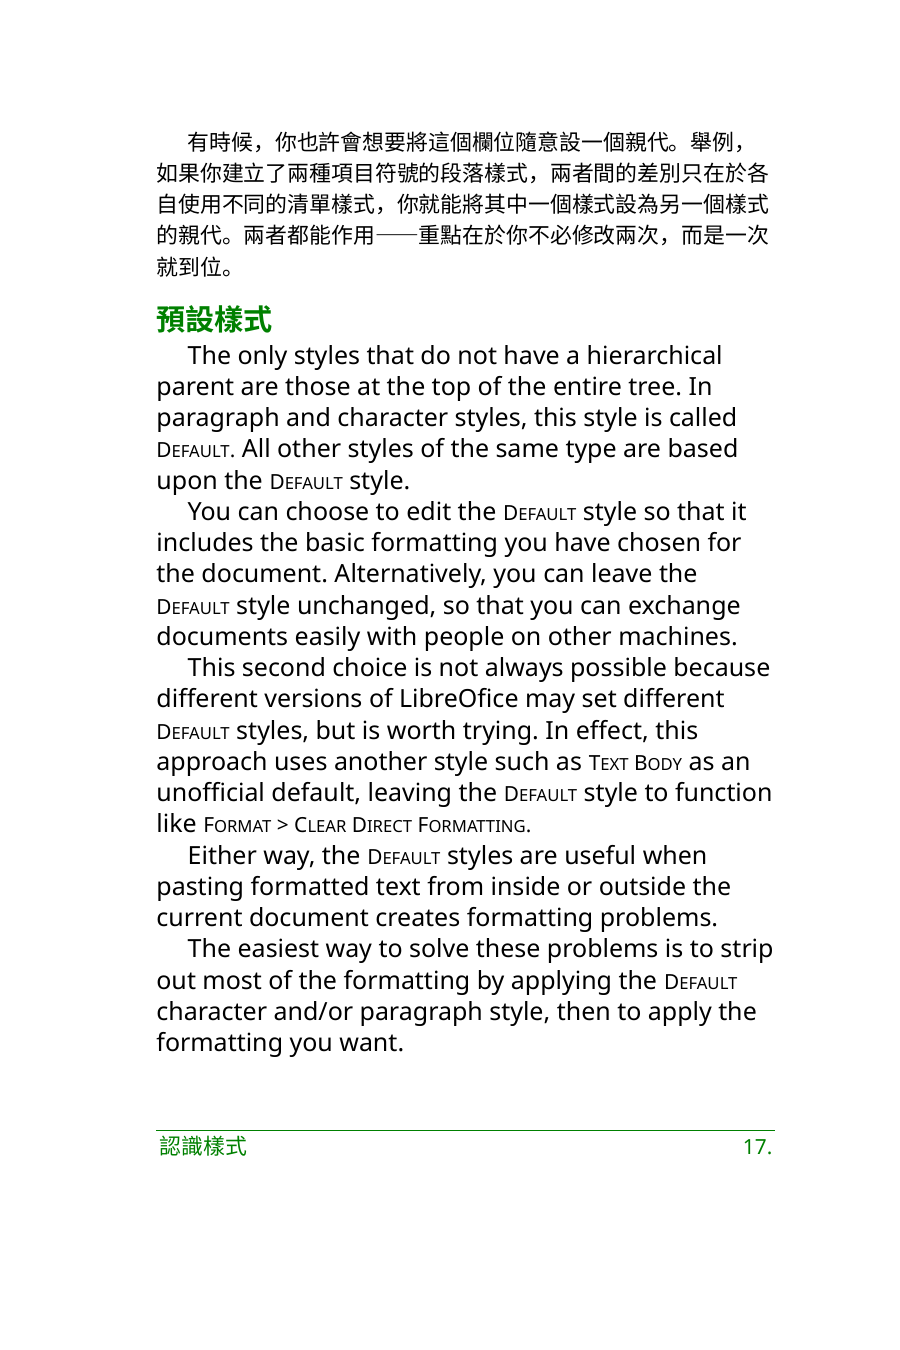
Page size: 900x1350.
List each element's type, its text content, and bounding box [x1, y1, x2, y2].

text This second choice is not always possible because different versions of LibreOfice may set different Default styles, but is worth trying. In effect, this approach uses another style such as Text Body as an unofficial default, leaving the Default style to function like Format > Clear Direct Formatting. [156, 652, 775, 839]
text The only styles that do not have a hierarchical parent are those at the top of the entire tree. In paragraph and character styles, this style is called Default. All other styles of the same type are based upon the Default style. [156, 339, 775, 495]
text The easiest way to solve these problems is to strip out most of the formatting by applying the Default character and/or paragraph style, then to apply the formatting you want. [156, 933, 775, 1058]
text Either way, the Default styles are useful when pasting formatted text from inside or outside the current document creates formatting problems. [156, 839, 775, 933]
subtitle 預設樣式 [156, 297, 775, 339]
text You can choose to edit the Default style so that it includes the basic formatting you have chosen for the document. Alternatively, you can leave the Default style unchanged, so that you can exchange documents easily with people on other machines. [156, 495, 775, 652]
text 有時候，你也許會想要將這個欄位隨意設一個親代。舉例，如果你建立了兩種項目符號的段落樣式，兩者間的差別只在於各自使用不同的清單樣式，你就能將其中一個樣式設為另一個樣式的親代。兩者都能作用——重點在於你不必修改兩次，而是一次就到位。 [156, 125, 775, 281]
